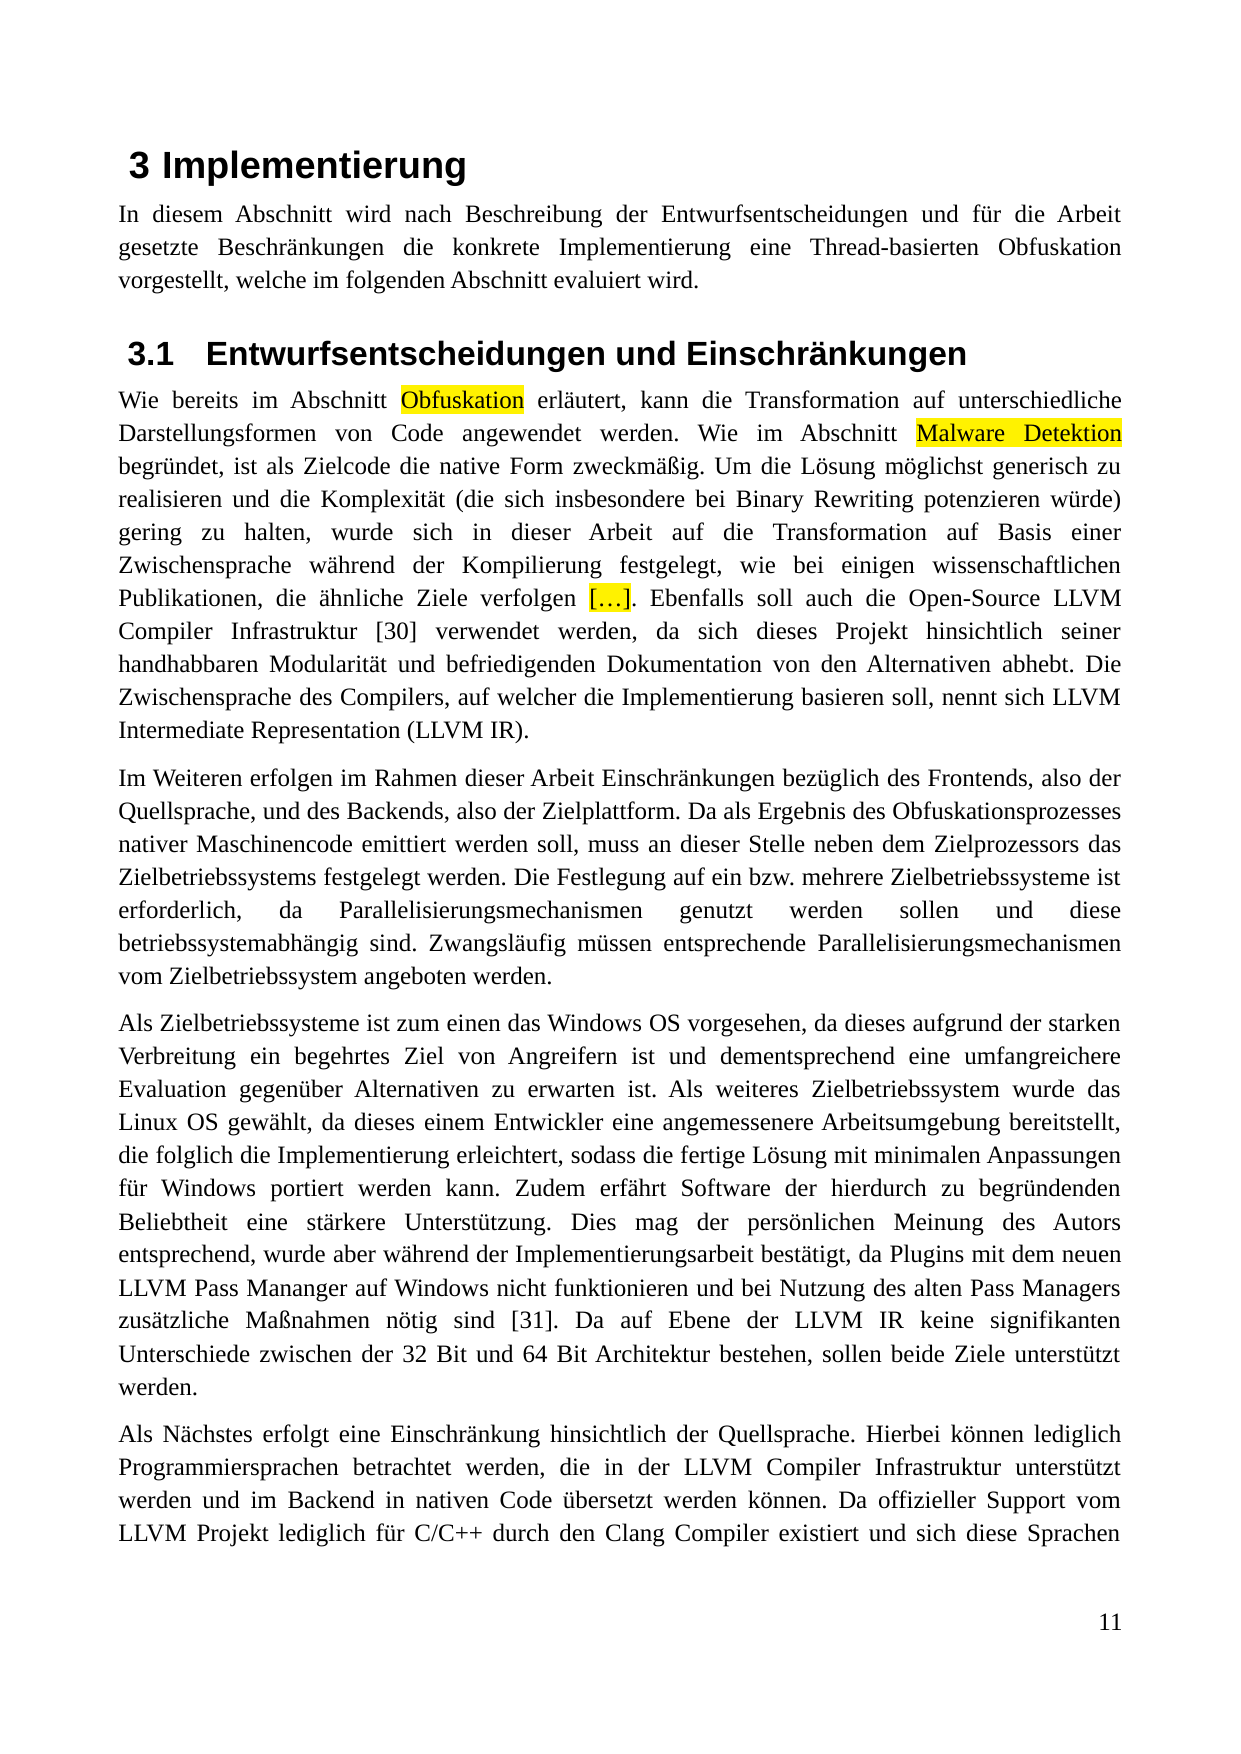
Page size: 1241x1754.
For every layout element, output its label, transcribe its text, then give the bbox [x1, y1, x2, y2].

text Als Zielbetriebssysteme ist zum einen das Windows OS vorgesehen, da dieses aufgrund der starken Verbreitung ein begehrtes Ziel von Angreifern ist und dementsprechend eine umfangreichere Evaluation gegenüber Alternativen zu erwarten ist. Als weiteres Zielbetriebssystem wurde das Linux OS gewählt, da dieses einem Entwickler eine angemessenere Arbeitsumgebung bereitstellt, die folglich die Implementierung erleichtert, sodass die fertige Lösung mit minimalen Anpassungen für Windows portiert werden kann. Zudem erfährt Software der hierdurch zu begründenden Beliebtheit eine stärkere Unterstützung. Dies mag der persönlichen Meinung des Autors entsprechend, wurde aber während der Implementierungsarbeit bestätigt, da Plugins mit dem neuen LLVM Pass Mananger auf Windows nicht funktionieren und bei Nutzung des alten Pass Managers zusätzliche Maßnahmen nötig sind [31]. Da auf Ebene der LLVM IR keine signifikanten Unterschiede zwischen der 32 Bit und 64 Bit Architektur bestehen, sollen beide Ziele unterstützt werden. [118, 1008, 1122, 1400]
text Wie bereits im Abschnitt Obfuskation erläutert, kann die Transformation auf unterschiedliche Darstellungsformen von Code angewendet werden. Wie im Abschnitt Malware Detektion begründet, ist als Zielcode die native Form zweckmäßig. Um die Lösung möglichst generisch zu realisieren und die Komplexität (die sich insbesondere bei Binary Rewriting potenzieren würde) gering zu halten, wurde sich in dieser Arbeit auf die Transformation auf Basis einer Zwischensprache während der Kompilierung festgelegt, wie bei einigen wissenschaftlichen Publikationen, die ähnliche Ziele verfolgen […]. Ebenfalls soll auch die Open-Source LLVM Compiler Infrastruktur [30] verwendet werden, da sich dieses Projekt hinsichtlich seiner handhabbaren Modularität und befriedigenden Dokumentation von den Alternativen abhebt. Die Zwischensprache des Compilers, auf welcher die Implementierung basieren soll, nennt sich LLVM Intermediate Representation (LLVM IR). [118, 385, 1122, 744]
subtitle Entwurfsentscheidungen und Einschränkungen [118, 334, 1122, 372]
text Als Nächstes erfolgt eine Einschränkung hinsichtlich der Quellsprache. Hierbei können lediglich Programmiersprachen betrachtet werden, die in der LLVM Compiler Infrastruktur unterstützt werden und im Backend in nativen Code übersetzt werden können. Da offizieller Support vom LLVM Projekt lediglich für C/C++ durch den Clang Compiler existiert und sich diese Sprachen [118, 1419, 1122, 1547]
text In diesem Abschnitt wird nach Beschreibung der Entwurfsentscheidungen und für die Arbeit gesetzte Beschränkungen die konkrete Implementierung eine Thread-basierten Obfuskation vorgestellt, welche im folgenden Abschnitt evaluiert wird. [118, 199, 1122, 294]
subtitle Implementierung [118, 143, 1122, 187]
text Im Weiteren erfolgen im Rahmen dieser Arbeit Einschränkungen bezüglich des Frontends, also der Quellsprache, und des Backends, also der Zielplattform. Da als Ergebnis des Obfuskationsprozesses nativer Maschinencode emittiert werden soll, muss an dieser Stelle neben dem Zielprozessors das Zielbetriebssystems festgelegt werden. Die Festlegung auf ein bzw. mehrere Zielbetriebssysteme ist erforderlich, da Parallelisierungsmechanismen genutzt werden sollen und diese betriebssystemabhängig sind. Zwangsläufig müssen entsprechende Parallelisierungsmechanismen vom Zielbetriebssystem angeboten werden. [118, 763, 1122, 989]
